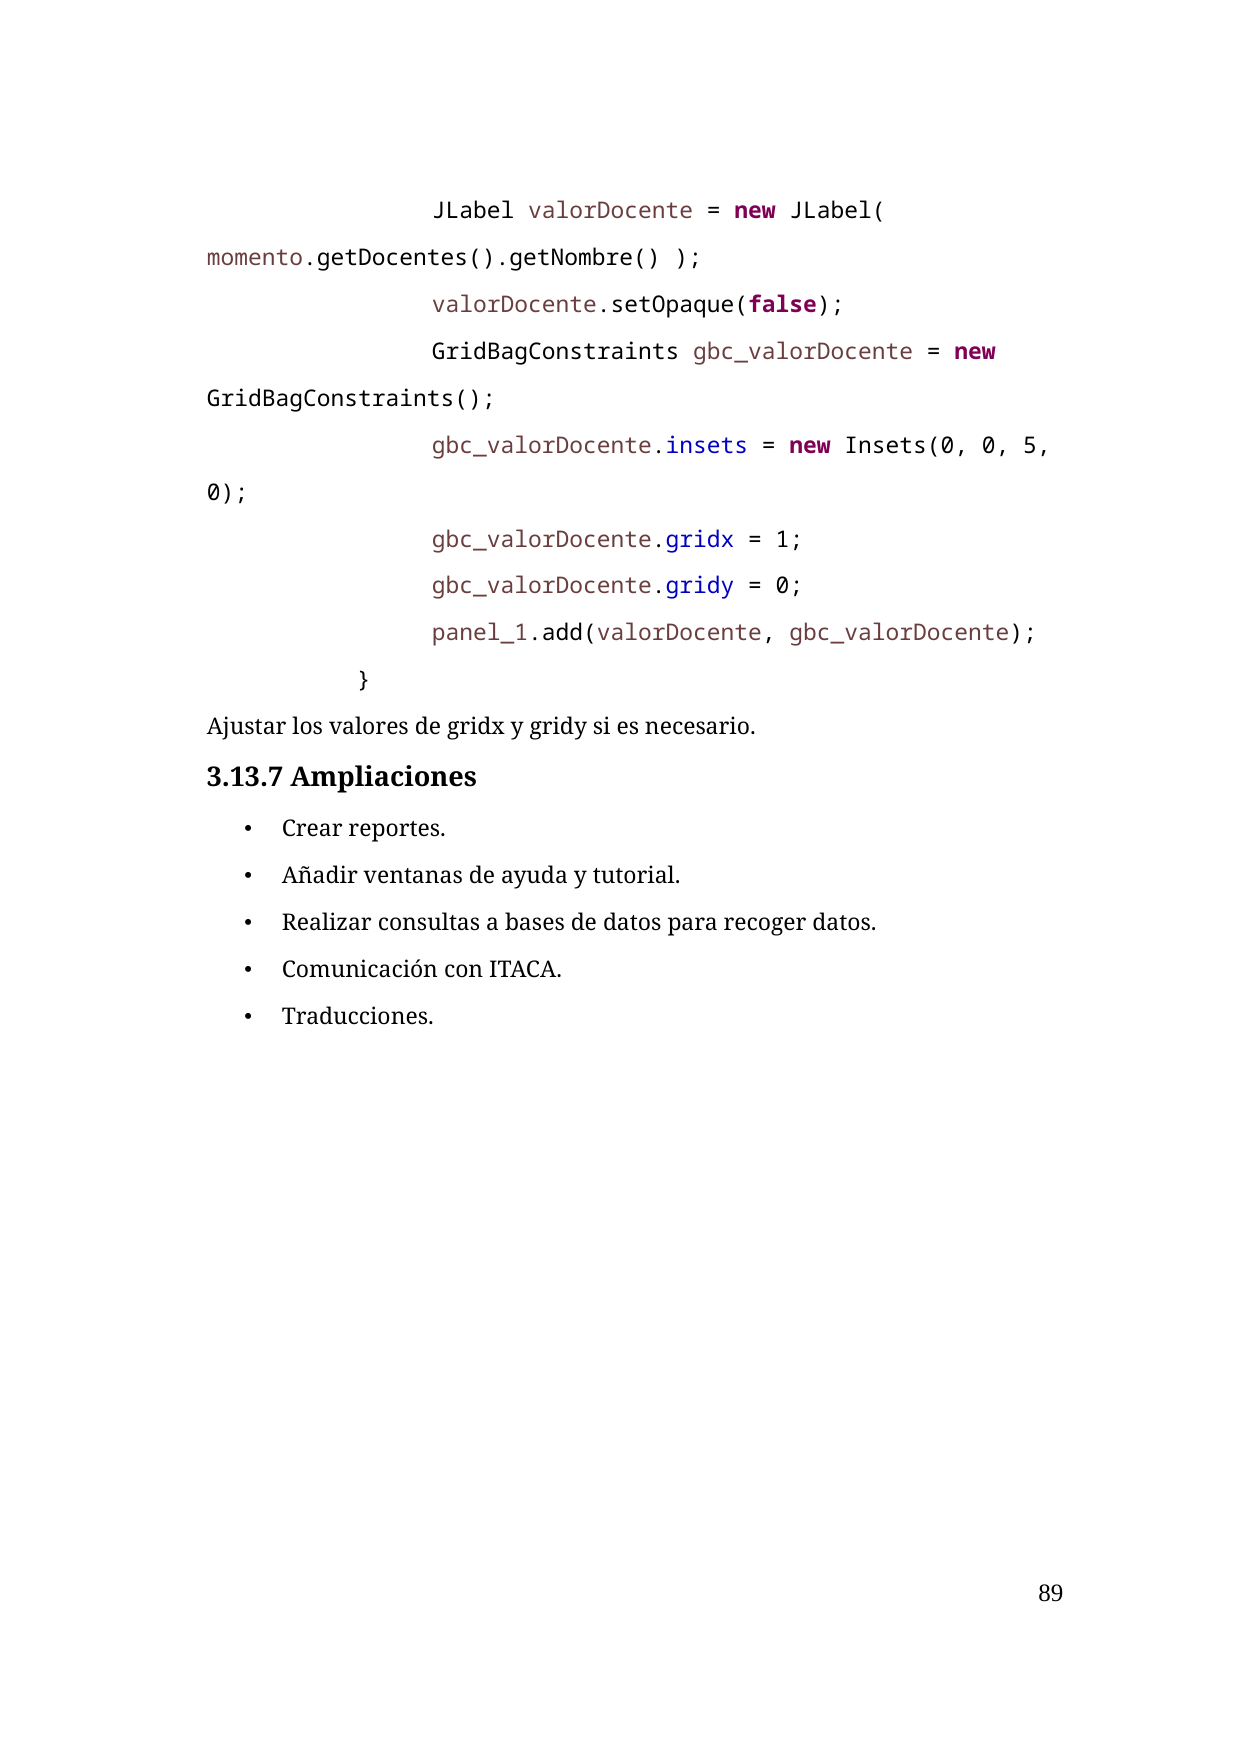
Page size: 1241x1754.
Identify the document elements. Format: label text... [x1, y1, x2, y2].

text GridBagConstraints gbc_valorDocente = new GridBagConstraints(); [207, 335, 1063, 413]
text } [207, 663, 1063, 694]
text gbc_valorDocente.insets = new Insets(0, 0, 5, 0); [207, 429, 1063, 507]
list Realizar consultas a bases de datos para recoger datos. [244, 906, 1063, 937]
text valorDocente.setOpaque(false); [207, 288, 1063, 319]
text panel_1.add(valorDocente, gbc_valorDocente); [207, 616, 1063, 648]
text 3.13.7 Ampliaciones [207, 757, 1063, 794]
list Comunicación con ITACA. [244, 953, 1063, 984]
list Traducciones. [244, 1000, 1063, 1031]
list Crear reportes. [244, 812, 1063, 843]
text JLabel valorDocente = new JLabel( momento.getDocentes().getNombre() ); [207, 194, 1063, 273]
text gbc_valorDocente.gridx = 1; [207, 523, 1063, 554]
list Añadir ventanas de ayuda y tutorial. [244, 859, 1063, 890]
text gbc_valorDocente.gridy = 0; [207, 569, 1063, 601]
text Ajustar los valores de gridx y gridy si es necesario. [207, 710, 1063, 741]
